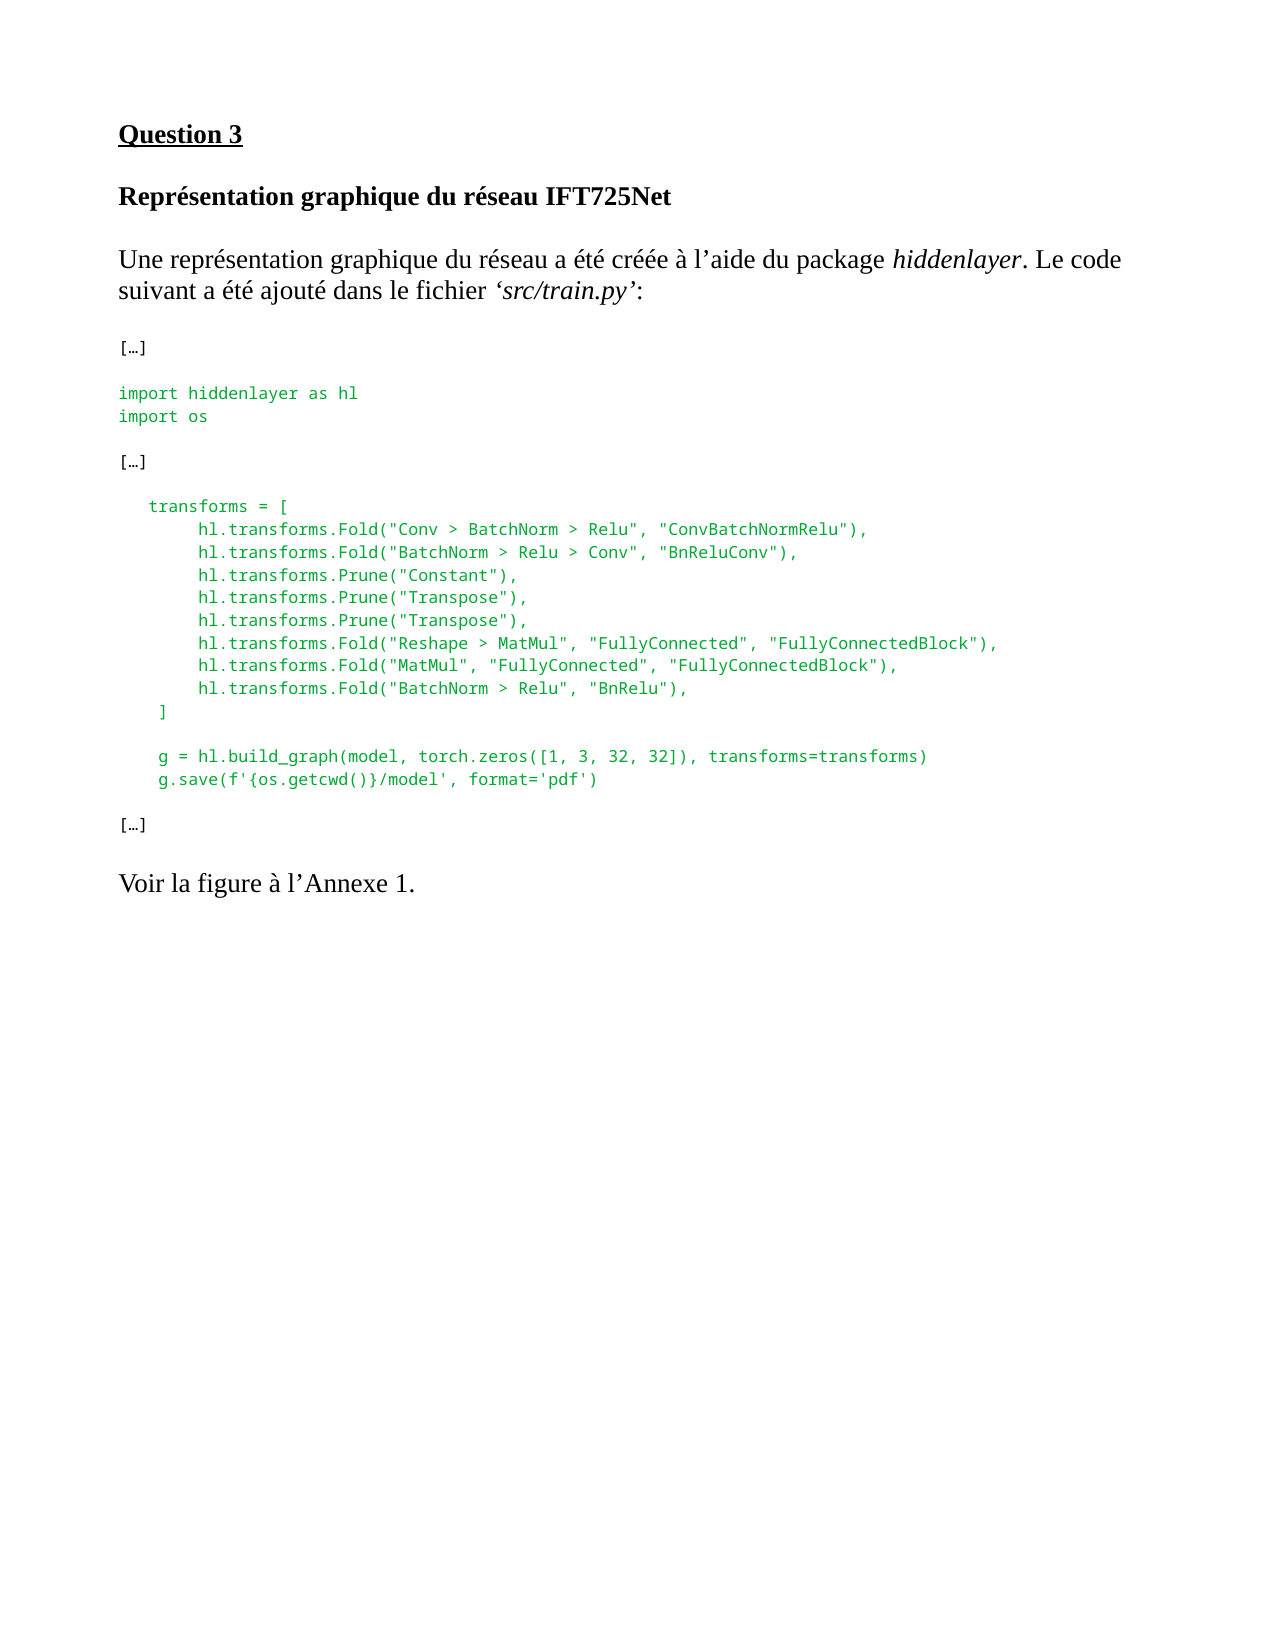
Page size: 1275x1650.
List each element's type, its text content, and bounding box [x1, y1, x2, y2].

text […] [118, 336, 1157, 359]
text hl.transforms.Prune("Constant"), [118, 563, 1157, 586]
text hl.transforms.Fold("BatchNorm > Relu", "BnRelu"), [118, 677, 1157, 699]
text Voir la figure à l’Annexe 1. [118, 867, 1157, 898]
text g = hl.build_graph(model, torch.zeros([1, 3, 32, 32]), transforms=transforms) [118, 745, 1157, 768]
text hl.transforms.Fold("BatchNorm > Relu > Conv", "BnReluConv"), [118, 541, 1157, 563]
text import os [118, 404, 1157, 427]
text hl.transforms.Fold("Conv > BatchNorm > Relu", "ConvBatchNormRelu"), [118, 518, 1157, 541]
text import hiddenlayer as hl [118, 382, 1157, 404]
text Une représentation graphique du réseau a été créée à l’aide du package hiddenlayer. Le code suivant a été ajouté dans le fichier ‘src/train.py’: [118, 243, 1157, 305]
text ] [118, 699, 1157, 722]
text […] [118, 450, 1157, 472]
text Représentation graphique du réseau IFT725Net [118, 180, 1157, 212]
text hl.transforms.Prune("Transpose"), [118, 586, 1157, 609]
text transforms = [ [118, 495, 1157, 518]
text hl.transforms.Fold("Reshape > MatMul", "FullyConnected", "FullyConnectedBlock"), [118, 631, 1157, 654]
text […] [118, 813, 1157, 836]
text Question 3 [118, 118, 1157, 149]
text hl.transforms.Fold("MatMul", "FullyConnected", "FullyConnectedBlock"), [118, 654, 1157, 677]
text g.save(f'{os.getcwd()}/model', format='pdf') [118, 768, 1157, 790]
text hl.transforms.Prune("Transpose"), [118, 609, 1157, 631]
